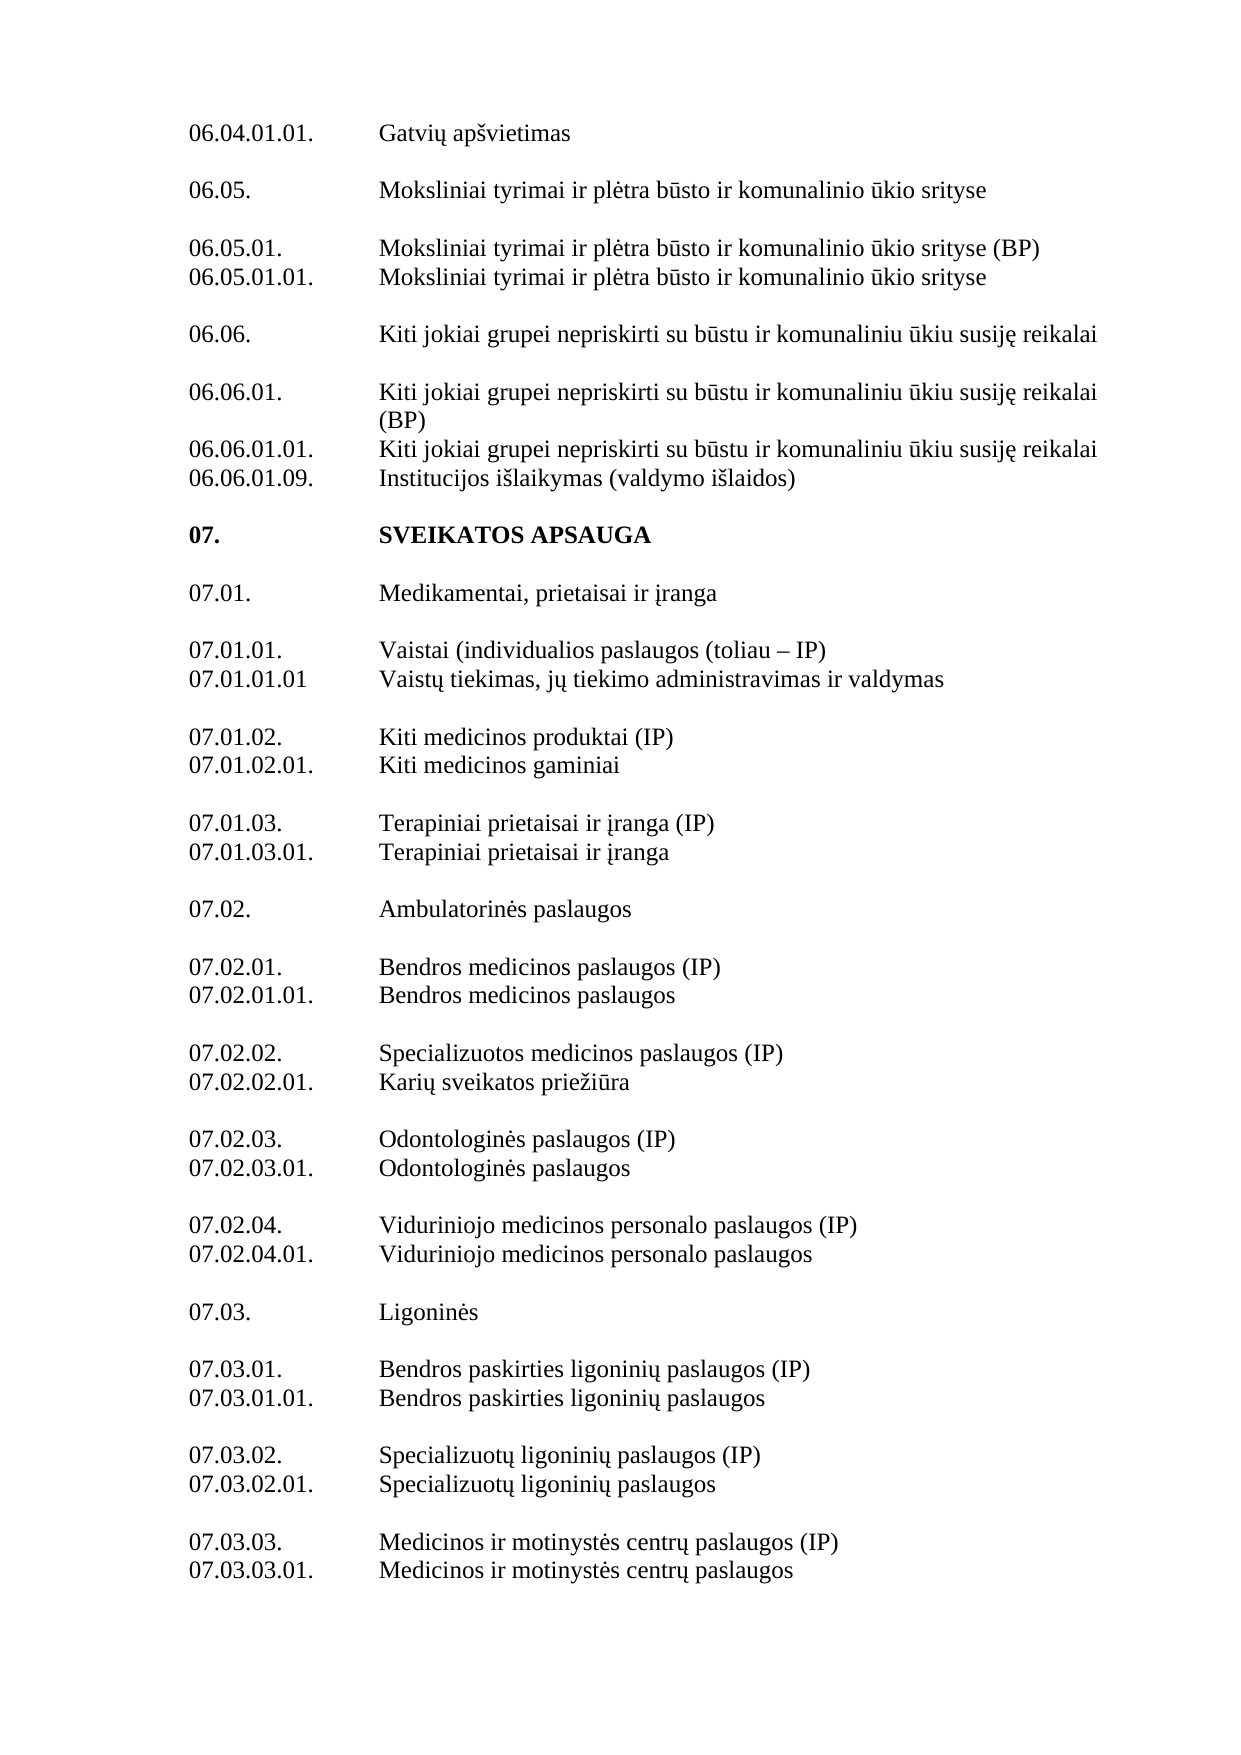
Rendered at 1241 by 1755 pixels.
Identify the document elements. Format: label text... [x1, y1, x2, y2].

table_cell Medicinos ir motinystės centrų paslaugos (IP) [367, 1527, 1122, 1556]
table_cell Moksliniai tyrimai ir plėtra būsto ir komunalinio ūkio srityse [367, 176, 1122, 204]
table_cell Specializuotų ligoninių paslaugos [367, 1469, 1122, 1498]
table_cell 07.01.03. [177, 808, 367, 837]
table_cell [367, 1584, 1122, 1613]
table_cell [177, 1009, 367, 1038]
table_cell 06.06.01.09. [177, 463, 367, 492]
table_cell [177, 147, 367, 176]
table_cell [177, 607, 367, 636]
table_cell [367, 147, 1122, 176]
table_cell 06.04.01.01. [177, 118, 367, 147]
table_cell [177, 492, 367, 521]
table_cell [177, 291, 367, 319]
table_cell [367, 607, 1122, 636]
table_cell 07.03.01.01. [177, 1383, 367, 1412]
table_cell [367, 1412, 1122, 1441]
table_cell [367, 204, 1122, 233]
table_cell Viduriniojo medicinos personalo paslaugos (IP) [367, 1211, 1122, 1239]
table_cell Vaistų tiekimas, jų tiekimo administravimas ir valdymas [367, 664, 1122, 693]
table_cell 06.05.01. [177, 233, 367, 262]
table_cell 07.01. [177, 578, 367, 607]
table_cell Terapiniai prietaisai ir įranga [367, 837, 1122, 866]
table_cell [177, 1182, 367, 1211]
table_cell [367, 1498, 1122, 1527]
table_cell SVEIKATOS APSAUGA [367, 521, 1122, 549]
table_cell 07.02.03.01. [177, 1153, 367, 1182]
table_cell [177, 1412, 367, 1441]
table_cell [367, 1009, 1122, 1038]
table_cell Specializuotos medicinos paslaugos (IP) [367, 1038, 1122, 1067]
table_cell Bendros medicinos paslaugos (IP) [367, 952, 1122, 981]
table_cell [367, 923, 1122, 952]
table_cell [367, 693, 1122, 722]
table_cell 07.03.03.01. [177, 1556, 367, 1584]
table_cell 07.02.02.01. [177, 1067, 367, 1096]
table_cell 07.01.02. [177, 722, 367, 751]
table_cell 07.02.04.01. [177, 1239, 367, 1268]
table_cell [177, 204, 367, 233]
table_cell 07.02.01.01. [177, 981, 367, 1009]
table_cell [177, 1096, 367, 1124]
table_cell 07.02.04. [177, 1211, 367, 1239]
table_cell Medikamentai, prietaisai ir įranga [367, 578, 1122, 607]
table_cell [177, 779, 367, 808]
table_cell 07.02.01. [177, 952, 367, 981]
table_cell Terapiniai prietaisai ir įranga (IP) [367, 808, 1122, 837]
table_cell 07.01.01.01 [177, 664, 367, 693]
table_cell Institucijos išlaikymas (valdymo išlaidos) [367, 463, 1122, 492]
table_cell Specializuotų ligoninių paslaugos (IP) [367, 1441, 1122, 1469]
table_cell Moksliniai tyrimai ir plėtra būsto ir komunalinio ūkio srityse [367, 262, 1122, 291]
table_cell 07.01.03.01. [177, 837, 367, 866]
table_cell Ambulatorinės paslaugos [367, 894, 1122, 923]
table_cell 07.03. [177, 1297, 367, 1326]
table_cell 06.05.01.01. [177, 262, 367, 291]
table_cell 07.03.02.01. [177, 1469, 367, 1498]
table_cell Bendros paskirties ligoninių paslaugos [367, 1383, 1122, 1412]
table_cell [367, 779, 1122, 808]
table_cell Ligoninės [367, 1297, 1122, 1326]
table_cell Kiti jokiai grupei nepriskirti su būstu ir komunaliniu ūkiu susiję reikalai (BP) [367, 377, 1122, 434]
table_cell Bendros medicinos paslaugos [367, 981, 1122, 1009]
table_cell [367, 549, 1122, 578]
table_cell 06.06.01. [177, 377, 367, 434]
table_cell Kiti medicinos gaminiai [367, 751, 1122, 779]
table_cell [177, 1498, 367, 1527]
table_cell [177, 1584, 367, 1613]
table_cell 06.06.01.01. [177, 434, 367, 463]
table_cell [367, 866, 1122, 894]
table_cell [177, 549, 367, 578]
table_cell 07.03.02. [177, 1441, 367, 1469]
table_cell [367, 1182, 1122, 1211]
table_cell Bendros paskirties ligoninių paslaugos (IP) [367, 1354, 1122, 1383]
table_cell 07.02. [177, 894, 367, 923]
table_cell 06.05. [177, 176, 367, 204]
table_cell Viduriniojo medicinos personalo paslaugos [367, 1239, 1122, 1268]
table_cell Odontologinės paslaugos [367, 1153, 1122, 1182]
table_cell 07.03.03. [177, 1527, 367, 1556]
table_cell [177, 1326, 367, 1354]
table_cell Medicinos ir motinystės centrų paslaugos [367, 1556, 1122, 1584]
table_cell [177, 866, 367, 894]
table_cell 07.02.03. [177, 1124, 367, 1153]
table_cell Moksliniai tyrimai ir plėtra būsto ir komunalinio ūkio srityse (BP) [367, 233, 1122, 262]
table_cell [177, 348, 367, 377]
table_cell [367, 1326, 1122, 1354]
table_cell [177, 693, 367, 722]
table_cell [367, 1268, 1122, 1297]
table_cell Gatvių apšvietimas [367, 118, 1122, 147]
table_cell Kiti jokiai grupei nepriskirti su būstu ir komunaliniu ūkiu susiję reikalai [367, 319, 1122, 348]
table_cell [367, 492, 1122, 521]
table_cell 06.06. [177, 319, 367, 348]
table_cell 07.01.02.01. [177, 751, 367, 779]
table_cell [177, 923, 367, 952]
table_cell 07. [177, 521, 367, 549]
table_cell Karių sveikatos priežiūra [367, 1067, 1122, 1096]
table_cell 07.03.01. [177, 1354, 367, 1383]
table_cell [367, 291, 1122, 319]
table_cell Kiti medicinos produktai (IP) [367, 722, 1122, 751]
table_cell Odontologinės paslaugos (IP) [367, 1124, 1122, 1153]
table_cell 07.02.02. [177, 1038, 367, 1067]
table_cell 07.01.01. [177, 636, 367, 664]
table_cell Kiti jokiai grupei nepriskirti su būstu ir komunaliniu ūkiu susiję reikalai [367, 434, 1122, 463]
table_cell [367, 1096, 1122, 1124]
table_cell Vaistai (individualios paslaugos (toliau – IP) [367, 636, 1122, 664]
table_cell [367, 348, 1122, 377]
table_cell [177, 1268, 367, 1297]
